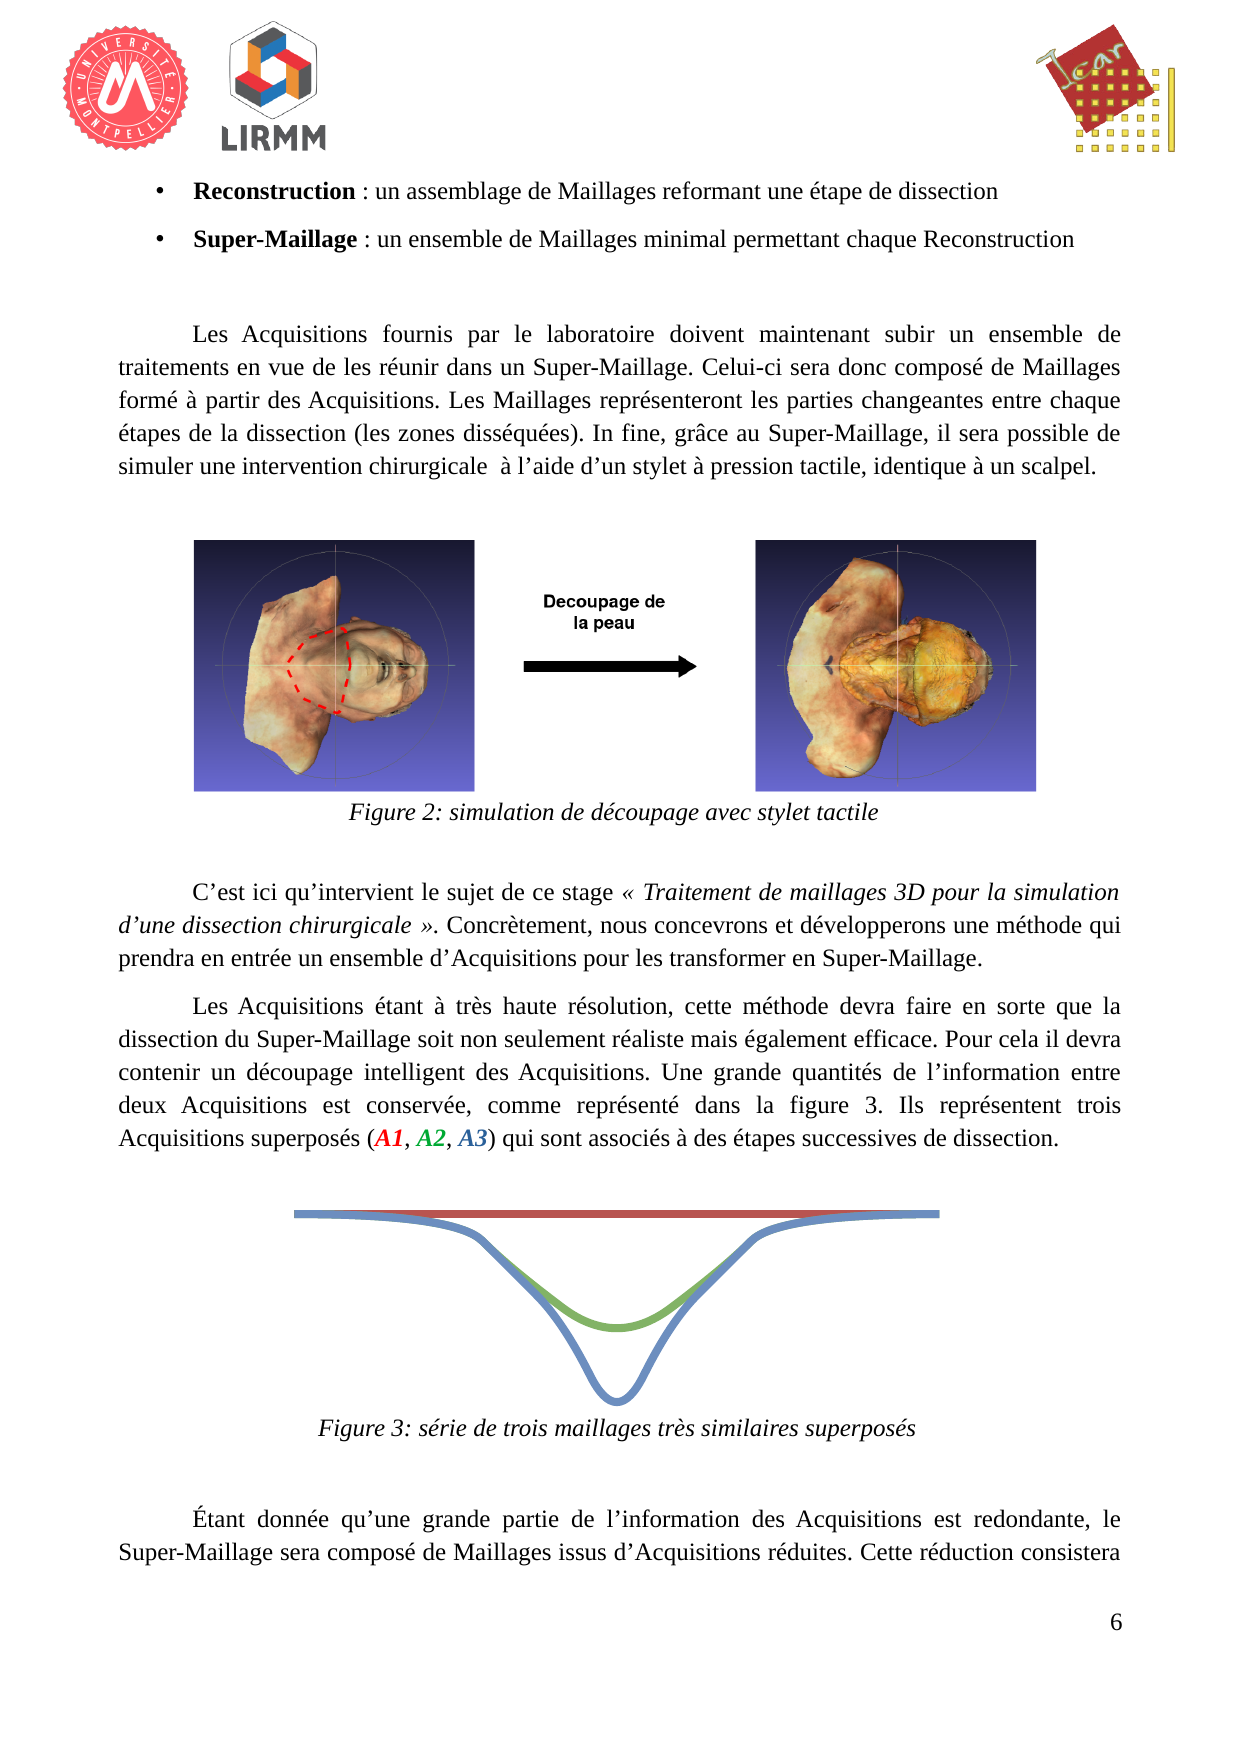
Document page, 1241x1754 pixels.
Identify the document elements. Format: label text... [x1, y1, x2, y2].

text Les Acquisitions étant à très haute résolution, cette méthode devra faire en sorte que la dissection du Super-Maillage soit non seulement réaliste mais également efficace. Pour cela il devra contenir un découpage intelligent des Acquisitions. Une grande quantités de l’information entre deux Acquisitions est conservée, comme représenté dans la figure 3. Ils représentent trois Acquisitions superposés (A1, A2, A3) qui sont associés à des étapes successives de dissection. [118, 991, 1122, 1152]
picture [1025, 6, 1177, 154]
text Les Acquisitions fournis par le laboratoire doivent maintenant subir un ensemble de traitements en vue de les réunir dans un Super-Maillage. Celui-ci sera donc composé de Maillages formé à partir des Acquisitions. Les Maillages représenteront les parties changeantes entre chaque étapes de la dissection (les zones disséquées). In fine, grâce au Super-Maillage, il sera possible de simuler une intervention chirurgicale à l’aide d’un stylet à pression tactile, identique à un scalpel. [118, 319, 1122, 480]
list Super-Maillage : un ensemble de Maillages minimal permettant chaque Reconstruction [156, 224, 1122, 253]
text Figure 2: simulation de découpage avec stylet tactile [194, 792, 1036, 825]
text C’est ici qu’intervient le sujet de ce stage « Traitement de maillages 3D pour la simulation d’une dissection chirurgicale ». Concrètement, nous concevrons et développerons une méthode qui prendra en entrée un ensemble d’Acquisitions pour les transformer en Super-Maillage. [118, 877, 1122, 972]
picture [203, 16, 343, 155]
text Étant donnée qu’une grande partie de l’information des Acquisitions est redondante, le Super-Maillage sera composé de Maillages issus d’Acquisitions réduites. Cette réduction consistera [118, 1504, 1122, 1566]
picture [193, 540, 1037, 792]
text Figure 3: série de trois maillages très similaires superposés [289, 1209, 947, 1442]
list Reconstruction : un assemblage de Maillages reformant une étape de dissection [156, 176, 1122, 205]
picture [57, 13, 201, 156]
